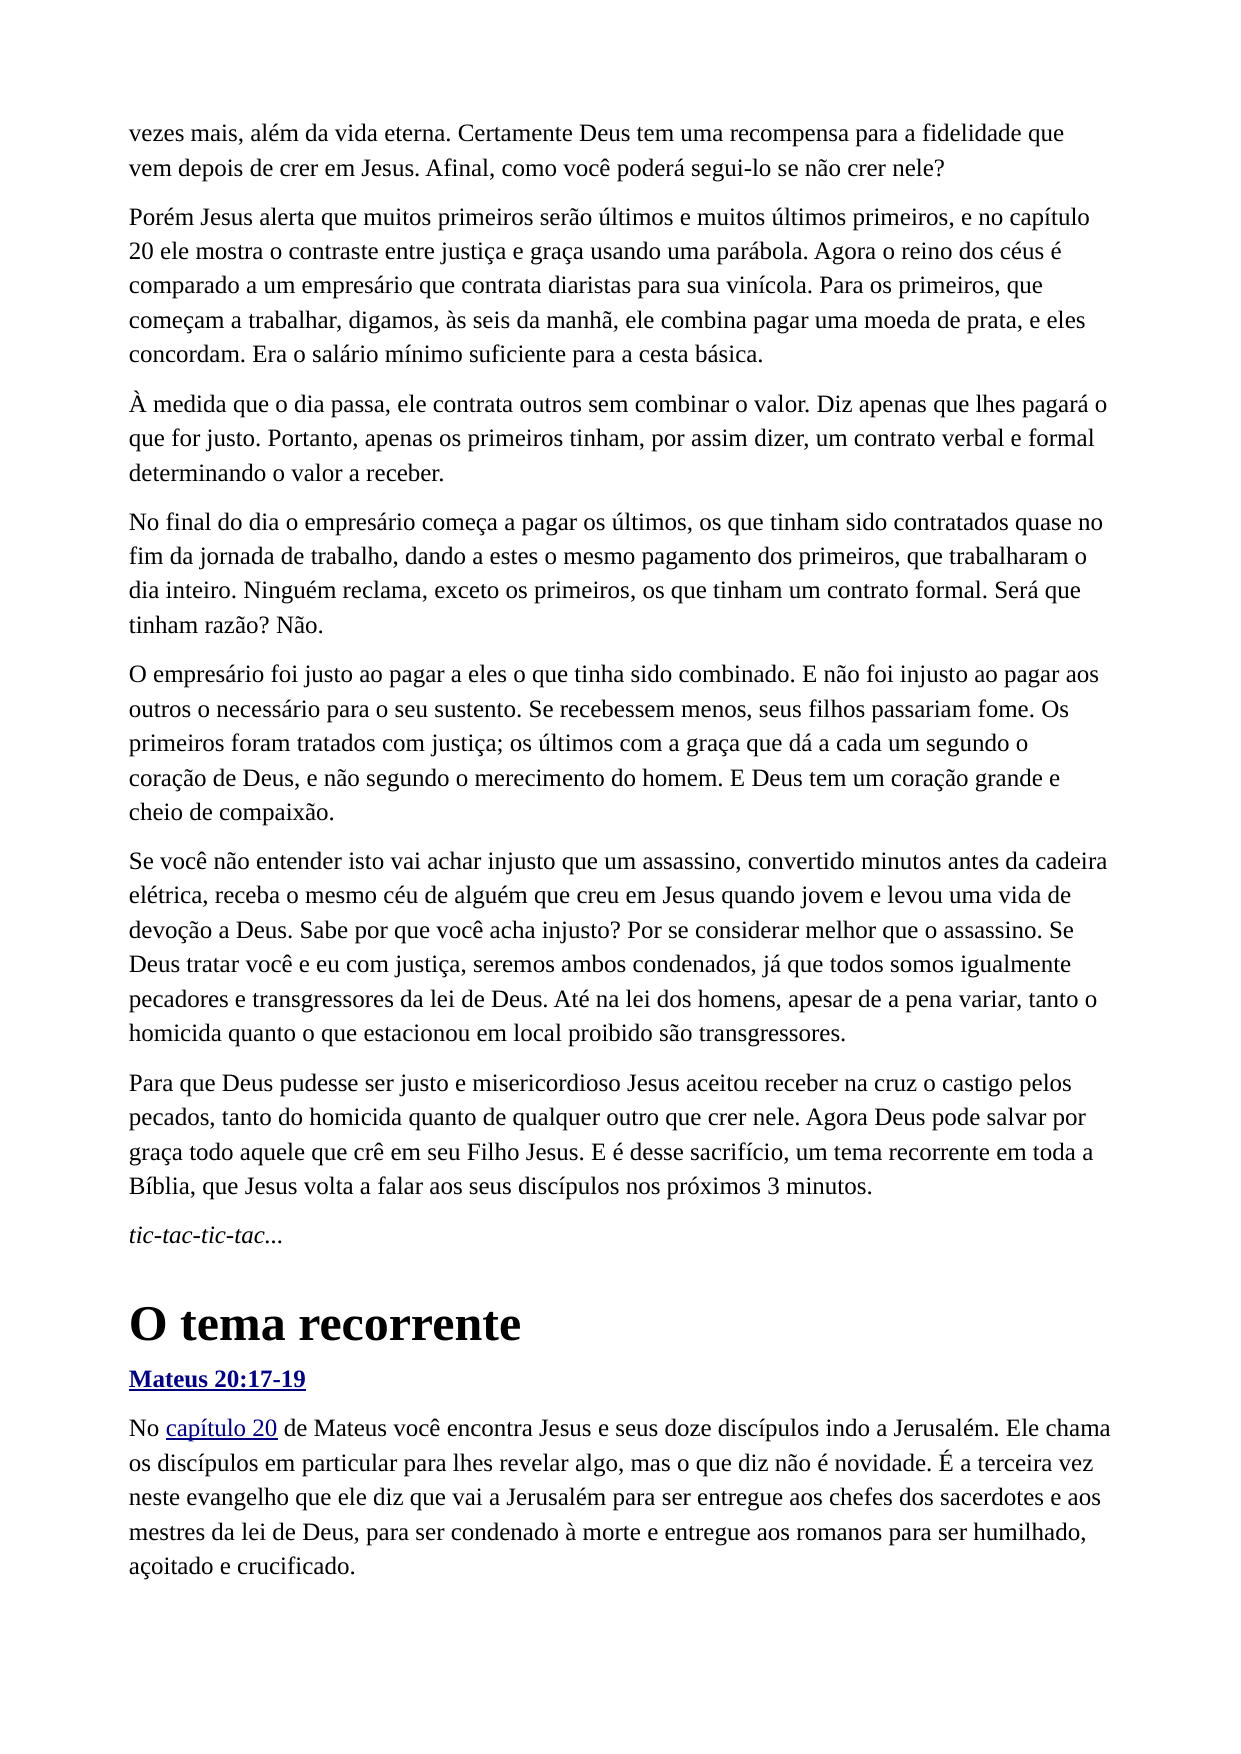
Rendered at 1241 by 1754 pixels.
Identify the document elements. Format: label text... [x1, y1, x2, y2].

text Porém Jesus alerta que muitos primeiros serão últimos e muitos últimos primeiros, e no capítulo 20 ele mostra o contraste entre justiça e graça usando uma parábola. Agora o reino dos céus é comparado a um empresário que contrata diaristas para sua vinícola. Para os primeiros, que começam a trabalhar, digamos, às seis da manhã, ele combina pagar uma moeda de prata, e eles concordam. Era o salário mínimo suficiente para a cesta básica. [129, 202, 1111, 368]
text O empresário foi justo ao pagar a eles o que tinha sido combinado. E não foi injusto ao pagar aos outros o necessário para o seu sustento. Se recebessem menos, seus filhos passariam fome. Os primeiros foram tratados com justiça; os últimos com a graça que dá a cada um segundo o coração de Deus, e não segundo o merecimento do homem. E Deus tem um coração grande e cheio de compaixão. [129, 659, 1111, 826]
text No final do dia o empresário começa a pagar os últimos, os que tinham sido contratados quase no fim da jornada de trabalho, dando a estes o mesmo pagamento dos primeiros, que trabalharam o dia inteiro. Ninguém reclama, exceto os primeiros, os que tinham um contrato formal. Será que tinham razão? Não. [129, 507, 1111, 639]
text Para que Deus pudesse ser justo e misericordioso Jesus aceitou receber na cruz o castigo pelos pecados, tanto do homicida quanto de qualquer outro que crer nele. Agora Deus pode salvar por graça todo aquele que crê em seu Filho Jesus. E é desse sacrifício, um tema recorrente em toda a Bíblia, que Jesus volta a falar aos seus discípulos nos próximos 3 minutos. [129, 1068, 1111, 1200]
text À medida que o dia passa, ele contrata outros sem combinar o valor. Diz apenas que lhes pagará o que for justo. Portanto, apenas os primeiros tinham, por assim dizer, um contrato verbal e formal determinando o valor a receber. [129, 389, 1111, 486]
text vezes mais, além da vida eterna. Certamente Deus tem uma recompensa para a fidelidade que vem depois de crer em Jesus. Afinal, como você poderá segui-lo se não crer nele? [129, 118, 1111, 181]
text Mateus 20:17-19 [129, 1364, 1111, 1393]
text tic-tac-tic-tac... [129, 1220, 1111, 1249]
text No capítulo 20 de Mateus você encontra Jesus e seus doze discípulos indo a Jerusalém. Ele chama os discípulos em particular para lhes revelar algo, mas o que diz não é novidade. É a terceira vez neste evangelho que ele diz que vai a Jerusalém para ser entregue aos chefes dos sacerdotes e aos mestres da lei de Deus, para ser condenado à morte e entregue aos romanos para ser humilhado, açoitado e crucificado. [129, 1413, 1111, 1580]
subtitle O tema recorrente [129, 1294, 1111, 1352]
text Se você não entender isto vai achar injusto que um assassino, convertido minutos antes da cadeira elétrica, receba o mesmo céu de alguém que creu em Jesus quando jovem e levou uma vida de devoção a Deus. Sabe por que você acha injusto? Por se considerar melhor que o assassino. Se Deus tratar você e eu com justiça, seremos ambos condenados, já que todos somos igualmente pecadores e transgressores da lei de Deus. Até na lei dos homens, apesar de a pena variar, tanto o homicida quanto o que estacionou em local proibido são transgressores. [129, 846, 1111, 1047]
